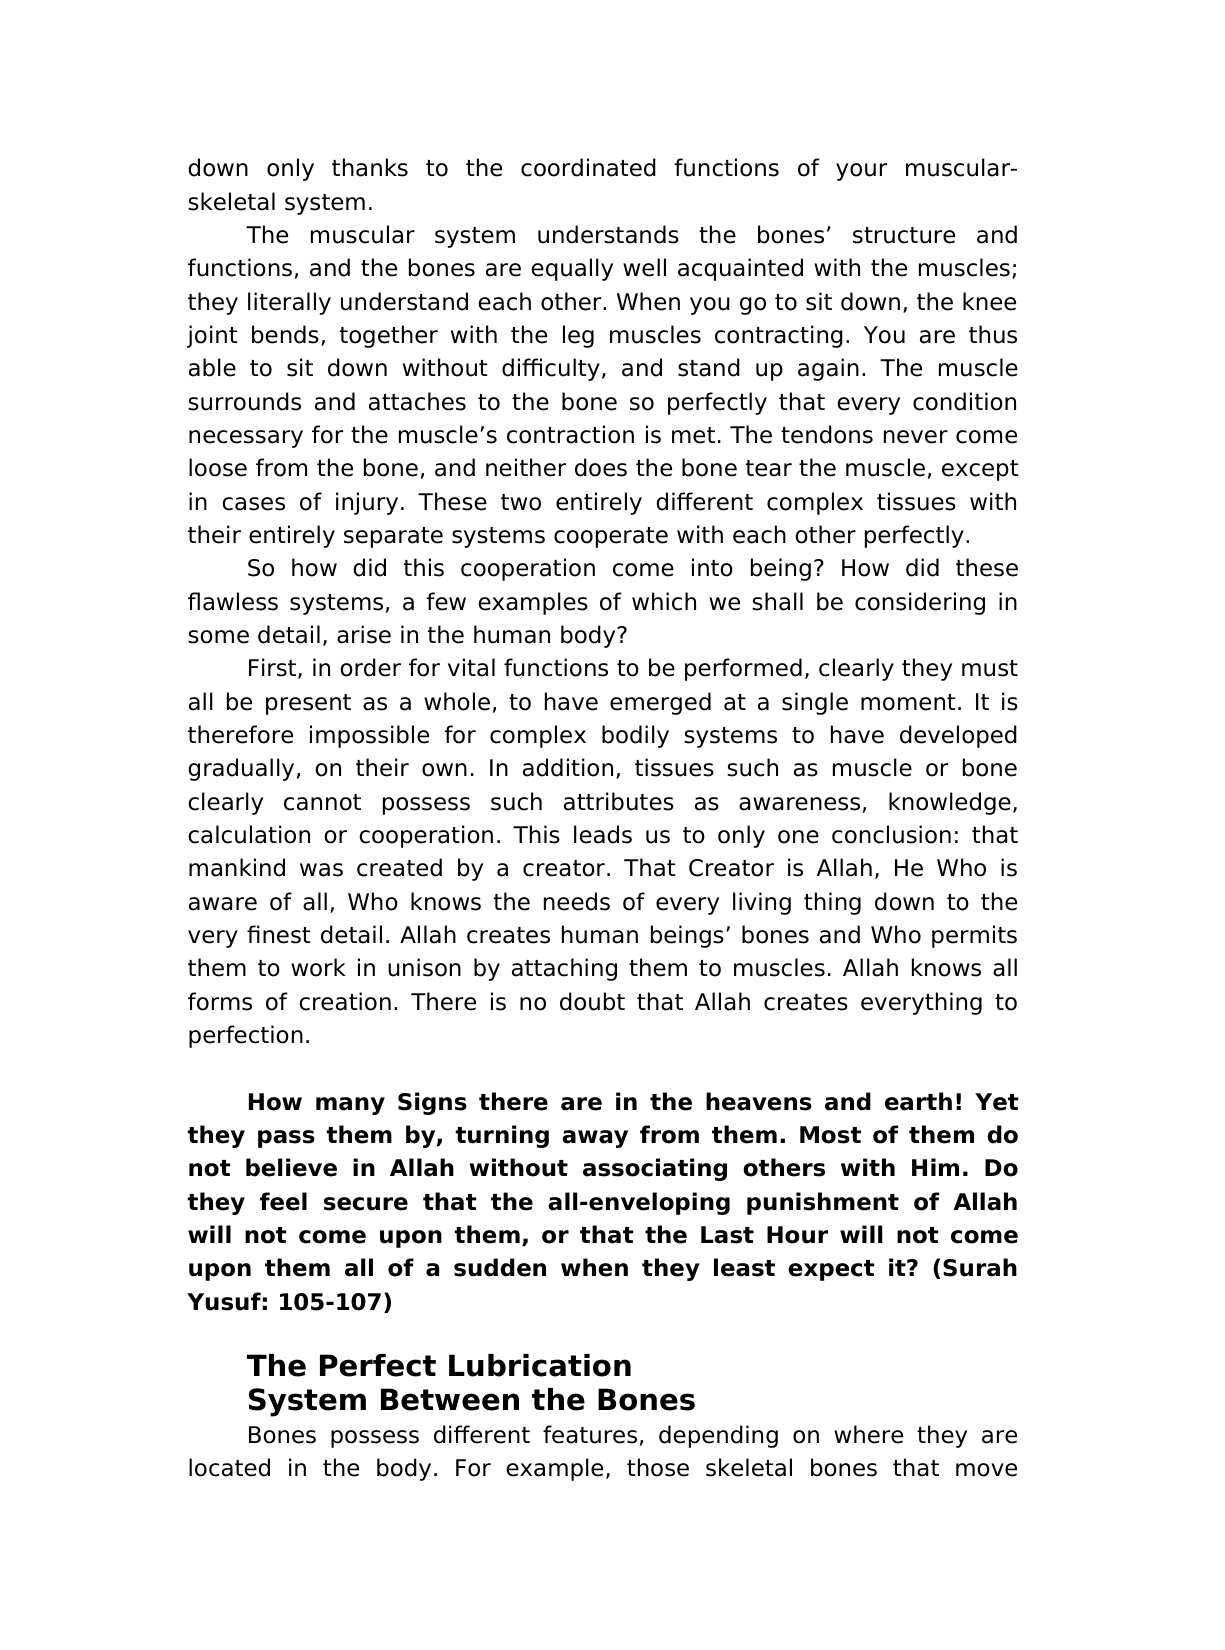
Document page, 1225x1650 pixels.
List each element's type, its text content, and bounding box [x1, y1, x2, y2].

text The Perfect Lubrication [187, 1350, 1020, 1383]
text down only thanks to the coordinated functions of your muscular-skeletal system. [187, 150, 1020, 217]
text How many Signs there are in the heavens and earth! Yet they pass them by, turning away from them. Most of them do not believe in Allah without associating others with Him. Do they feel secure that the all-enveloping punishment of Allah will not come upon them, or that the Last Hour will not come upon them all of a sudden when they least expect it? (Surah Yusuf: 105-107) [187, 1083, 1020, 1317]
text System Between the Bones [187, 1383, 1020, 1417]
text Bones possess different features, depending on where they are located in the body. For example, those skeletal bones that move [187, 1417, 1020, 1483]
text The muscular system understands the bones’ structure and functions, and the bones are equally well acquainted with the muscles; they literally understand each other. When you go to sit down, the knee joint bends, together with the leg muscles contracting. You are thus able to sit down without difficulty, and stand up again. The muscle surrounds and attaches to the bone so perfectly that every condition necessary for the muscle’s contraction is met. The tendons never come loose from the bone, and neither does the bone tear the muscle, except in cases of injury. These two entirely different complex tissues with their entirely separate systems cooperate with each other perfectly. [187, 217, 1020, 550]
text First, in order for vital functions to be performed, clearly they must all be present as a whole, to have emerged at a single moment. It is therefore impossible for complex bodily systems to have developed gradually, on their own. In addition, tissues such as muscle or bone clearly cannot possess such attributes as awareness, knowledge, calculation or cooperation. This leads us to only one conclusion: that mankind was created by a creator. That Creator is Allah, He Who is aware of all, Who knows the needs of every living thing down to the very finest detail. Allah creates human beings’ bones and Who permits them to work in unison by attaching them to muscles. Allah knows all forms of creation. There is no doubt that Allah creates everything to perfection. [187, 650, 1020, 1050]
text So how did this cooperation come into being? How did these flawless systems, a few examples of which we shall be considering in some detail, arise in the human body? [187, 550, 1020, 650]
